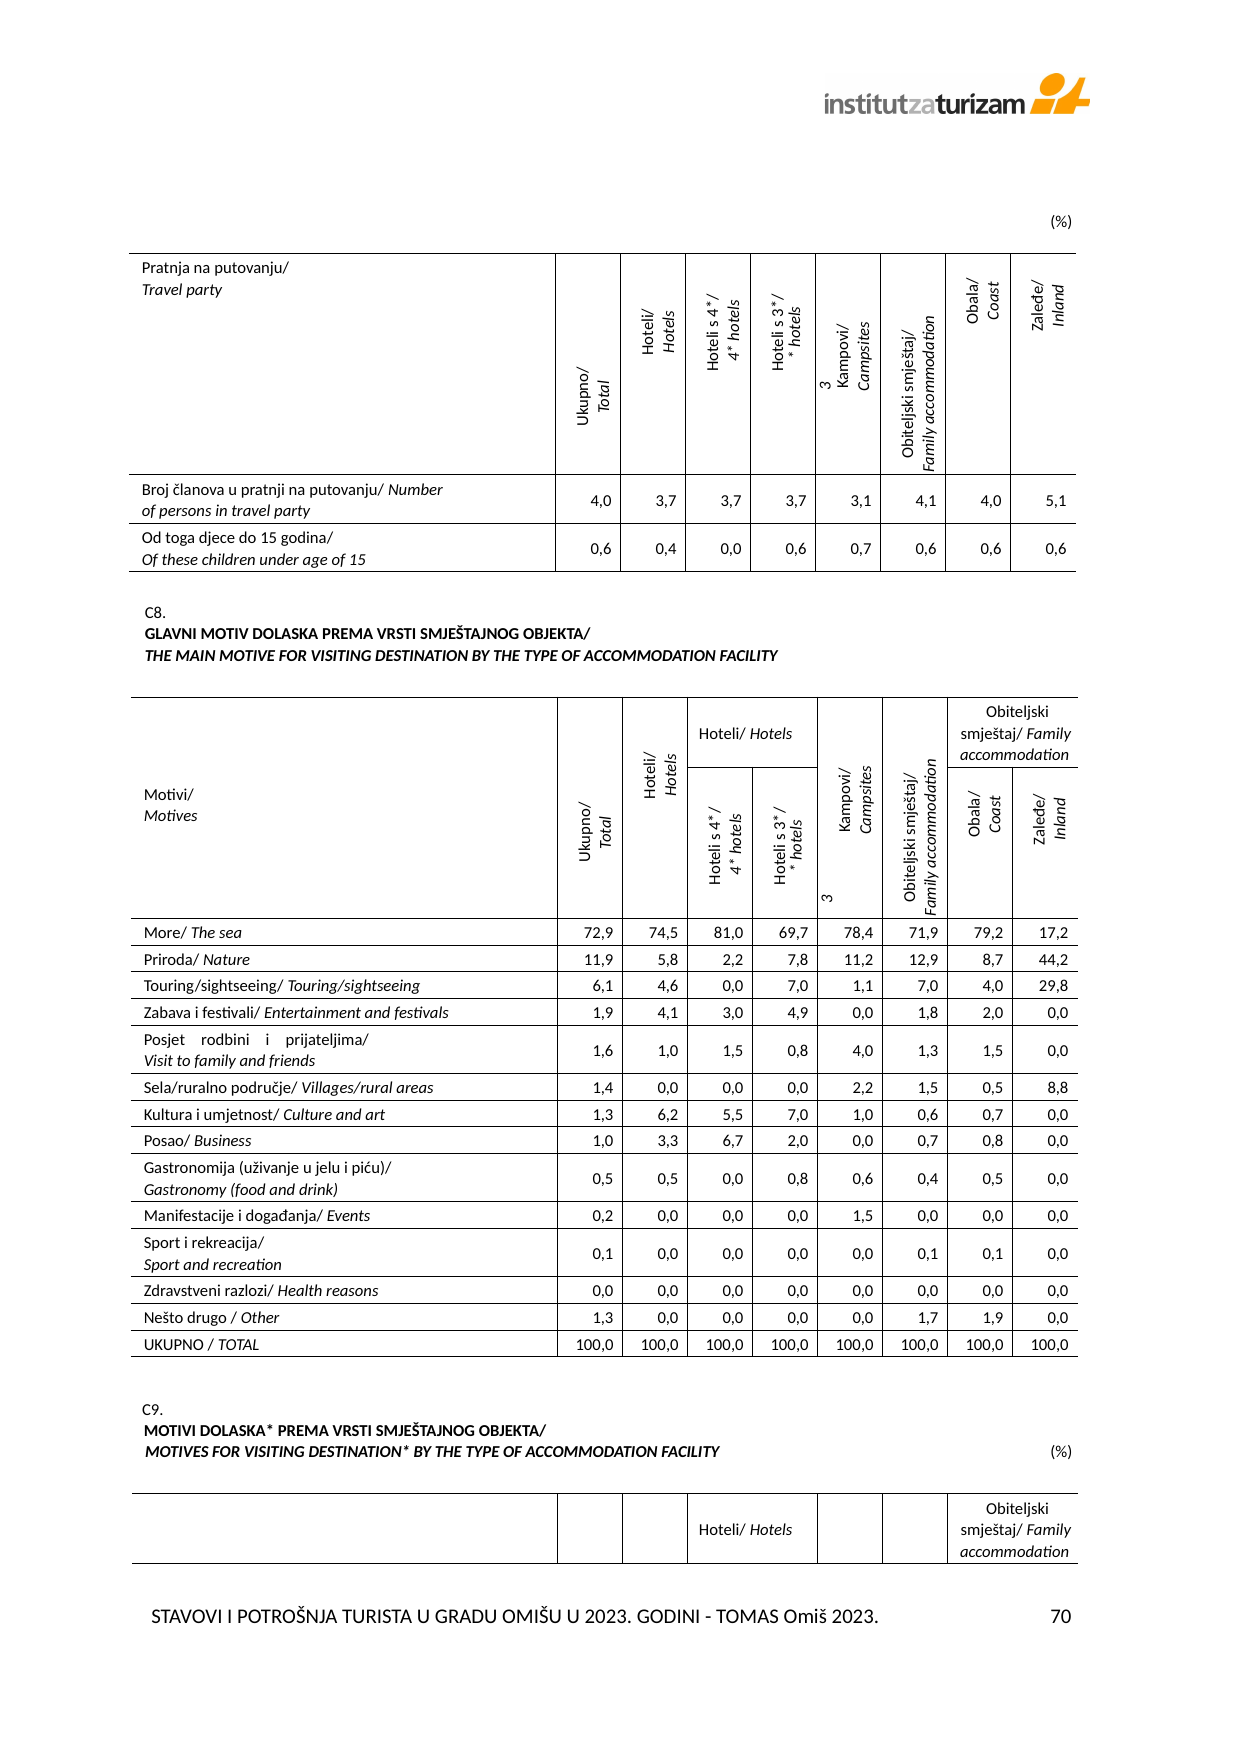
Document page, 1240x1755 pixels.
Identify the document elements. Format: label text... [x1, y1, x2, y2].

table_header [818, 1494, 882, 1563]
table_cell 0,0 [688, 1277, 752, 1303]
table_cell 1,0 [818, 1101, 882, 1126]
table_cell Priroda/ Nature [131, 946, 557, 971]
table_cell 2,0 [948, 999, 1012, 1024]
table_header [128, 1464, 1077, 1601]
table_cell 3,7 [686, 475, 750, 523]
table_cell 0,0 [753, 1202, 817, 1228]
table_cell 5,8 [623, 946, 687, 971]
table_cell 0,5 [948, 1074, 1012, 1099]
table_cell 12,9 [883, 946, 947, 971]
table_cell 0,5 [623, 1154, 687, 1201]
table_cell 0,7 [948, 1101, 1012, 1126]
table_cell [688, 768, 752, 918]
table_cell 1,6 [558, 1026, 622, 1073]
table_cell 1,5 [688, 1026, 752, 1073]
table_cell 0,1 [948, 1229, 1012, 1276]
table_cell 1,8 [883, 999, 947, 1024]
table_cell 0,5 [948, 1154, 1012, 1201]
table_cell 0,0 [688, 1202, 752, 1228]
table_cell 0,0 [883, 1277, 947, 1303]
table_cell 8,7 [948, 946, 1012, 971]
table_cell 4,0 [946, 475, 1010, 523]
table_cell 100,0 [948, 1331, 1012, 1356]
table_cell 0,0 [686, 524, 750, 571]
table_cell 0,6 [1011, 524, 1076, 571]
table_cell 29,8 [1013, 972, 1077, 998]
table_header [108, 667, 128, 1357]
table_cell Zdravstveni razlozi/ Health reasons [131, 1277, 557, 1303]
table_cell 0,5 [558, 1154, 622, 1201]
table_header [108, 1464, 128, 1601]
table_cell 0,0 [753, 1304, 817, 1329]
table_cell 0,0 [688, 972, 752, 998]
table_cell Posjet rodbini i prijateljima/ Visit to family and friends [131, 1026, 557, 1073]
text GLAVNI MOTIV DOLASKA PREMA VRSTI SMJEŠTAJNOG OBJEKTA/ [144, 623, 1076, 644]
table_cell 3,0 [688, 999, 752, 1024]
table_cell 0,8 [753, 1154, 817, 1201]
table_cell 0,0 [753, 1074, 817, 1099]
table_cell 2,2 [688, 946, 752, 971]
table_cell 0,0 [1013, 1101, 1077, 1126]
table_cell 0,0 [623, 1304, 687, 1329]
table_cell 0,8 [948, 1127, 1012, 1153]
table_cell 0,0 [818, 1127, 882, 1153]
table_cell 100,0 [623, 1331, 687, 1356]
table_cell Broj članova u pratnji na putovanju/ Number of persons in travel party [129, 475, 555, 523]
table_cell 0,1 [883, 1229, 947, 1276]
table_cell 1,5 [818, 1202, 882, 1228]
table_header [558, 1494, 622, 1563]
table_cell 0,0 [883, 1202, 947, 1228]
table_cell 100,0 [688, 1331, 752, 1356]
text C8. [144, 602, 1076, 622]
table_cell 0,8 [753, 1026, 817, 1073]
table_cell 0,0 [623, 1074, 687, 1099]
table_cell Manifestacije i događanja/ Events [131, 1202, 557, 1228]
table_cell 0,6 [946, 524, 1010, 571]
table_header [621, 254, 685, 474]
table_cell 72,9 [558, 919, 622, 944]
table_cell 0,0 [558, 1277, 622, 1303]
table_cell Touring/sightseeing/ Touring/sightseeing [131, 972, 557, 998]
table_header Obiteljski smještaj/ Family accommodation [948, 1494, 1077, 1563]
table_cell 0,0 [1013, 1202, 1077, 1228]
table_cell 0,0 [1013, 1154, 1077, 1201]
table_cell 100,0 [753, 1331, 817, 1356]
table_header [623, 698, 687, 918]
table_cell 6,7 [688, 1127, 752, 1153]
text MOTIVI DOLASKA* PREMA VRSTI SMJEŠTAJNOG OBJEKTA/ [95, 1420, 1076, 1440]
text THE MAIN MOTIVE FOR VISITING DESTINATION BY THE TYPE OF ACCOMMODATION FACILITY [144, 645, 1076, 665]
table_cell 1,4 [558, 1074, 622, 1099]
table_cell 3,3 [623, 1127, 687, 1153]
table_header [623, 1494, 687, 1563]
table_cell 1,3 [883, 1026, 947, 1073]
table_cell 0,0 [1013, 1127, 1077, 1153]
table_cell 71,9 [883, 919, 947, 944]
table_cell 4,0 [948, 972, 1012, 998]
table_cell 81,0 [688, 919, 752, 944]
table_cell Kultura i umjetnost/ Culture and art [131, 1101, 557, 1126]
table_header [556, 254, 620, 474]
table_header [883, 698, 947, 918]
table_cell 0,0 [948, 1277, 1012, 1303]
table_header [883, 1494, 947, 1563]
table_cell 11,9 [558, 946, 622, 971]
table_cell Sela/ruralno područje/ Villages/rural areas [131, 1074, 557, 1099]
table_cell 100,0 [818, 1331, 882, 1356]
table_header Motivi/ Motives [131, 698, 557, 918]
table_cell 0,0 [818, 1304, 882, 1329]
table_cell 7,8 [753, 946, 817, 971]
table_cell 1,0 [558, 1127, 622, 1153]
table_header [107, 253, 126, 572]
table_cell 0,6 [751, 524, 815, 571]
table_cell [948, 768, 1012, 918]
table_cell 1,3 [558, 1304, 622, 1329]
table_cell 0,0 [753, 1277, 817, 1303]
table_cell Zabava i festivali/ Entertainment and festivals [131, 999, 557, 1024]
text MOTIVES FOR VISITING DESTINATION* BY THE TYPE OF ACCOMMODATION FACILITY (%) [95, 1442, 1076, 1462]
table_header Obiteljski smještaj/ Family accommodation [948, 698, 1077, 767]
table_cell 2,0 [753, 1127, 817, 1153]
table_cell 100,0 [558, 1331, 622, 1356]
table_cell 0,6 [556, 524, 620, 571]
table_cell 3,7 [621, 475, 685, 523]
table_cell 0,6 [818, 1154, 882, 1201]
table_cell 1,3 [558, 1101, 622, 1126]
table_cell 4,0 [556, 475, 620, 523]
table_header Hoteli/ Hotels [688, 698, 817, 767]
table_cell 5,1 [1011, 475, 1076, 523]
table_cell 4,0 [818, 1026, 882, 1073]
table_cell 0,4 [883, 1154, 947, 1201]
table_cell 1,9 [558, 999, 622, 1024]
table_cell 0,4 [621, 524, 685, 571]
table_cell 6,2 [623, 1101, 687, 1126]
table_cell Nešto drugo / Other [131, 1304, 557, 1329]
table_header [818, 698, 882, 918]
table_cell 0,7 [883, 1127, 947, 1153]
table_cell 11,2 [818, 946, 882, 971]
table_cell 6,1 [558, 972, 622, 998]
table_cell 2,2 [818, 1074, 882, 1099]
table_cell 8,8 [1013, 1074, 1077, 1099]
table_cell 7,0 [753, 1101, 817, 1126]
table_cell 100,0 [1013, 1331, 1077, 1356]
table_cell 0,0 [623, 1202, 687, 1228]
table_cell 0,6 [883, 1101, 947, 1126]
table_cell 0,0 [948, 1202, 1012, 1228]
table_cell [751, 254, 815, 474]
table_cell 0,0 [1013, 1304, 1077, 1329]
table_cell 3,7 [751, 475, 815, 523]
table_cell 0,0 [818, 1229, 882, 1276]
table_header Hoteli/ Hotels [688, 1494, 817, 1563]
table_cell 3,1 [816, 475, 880, 523]
table_cell [1013, 768, 1077, 918]
table_cell 0,0 [1013, 999, 1077, 1024]
table_cell UKUPNO / TOTAL [131, 1331, 557, 1356]
table_cell 4,1 [623, 999, 687, 1024]
table_cell 7,0 [883, 972, 947, 998]
table_cell 0,0 [1013, 1229, 1077, 1276]
table_cell 44,2 [1013, 946, 1077, 971]
table_cell 0,0 [623, 1277, 687, 1303]
table_cell 0,0 [1013, 1277, 1077, 1303]
text C9. [95, 1399, 1076, 1419]
table_cell 74,5 [623, 919, 687, 944]
table_header [558, 698, 622, 918]
table_cell 0,1 [558, 1229, 622, 1276]
table_cell 0,0 [688, 1154, 752, 1201]
table_header [816, 254, 880, 474]
table_cell 0,0 [688, 1074, 752, 1099]
table_cell 0,0 [1013, 1026, 1077, 1073]
table_header [132, 1494, 557, 1563]
table_cell [1011, 254, 1076, 474]
table_header Pratnja na putovanju/ Travel party [129, 254, 555, 474]
table_cell 0,0 [688, 1229, 752, 1276]
table_cell 0,7 [816, 524, 880, 571]
table_cell 4,1 [881, 475, 945, 523]
table_cell Posao/ Business [131, 1127, 557, 1153]
table_cell 5,5 [688, 1101, 752, 1126]
table_cell 1,1 [818, 972, 882, 998]
table_cell 0,0 [753, 1229, 817, 1276]
table_cell 7,0 [753, 972, 817, 998]
table_cell 1,9 [948, 1304, 1012, 1329]
table_cell 1,7 [883, 1304, 947, 1329]
table_cell 0,0 [623, 1229, 687, 1276]
table_cell 1,5 [948, 1026, 1012, 1073]
table_cell Sport i rekreacija/ Sport and recreation [131, 1229, 557, 1276]
table_cell 100,0 [883, 1331, 947, 1356]
table_cell [946, 254, 1010, 474]
table_cell Od toga djece do 15 godina/ Of these children under age of 15 [129, 524, 555, 571]
table_cell 0,2 [558, 1202, 622, 1228]
table_cell More/ The sea [131, 919, 557, 944]
table_cell 4,9 [753, 999, 817, 1024]
table_header [128, 667, 1077, 1357]
table_cell 17,2 [1013, 919, 1077, 944]
table_header [881, 254, 945, 474]
table_cell 0,0 [688, 1304, 752, 1329]
table_cell 69,7 [753, 919, 817, 944]
table_cell 79,2 [948, 919, 1012, 944]
table_cell 0,6 [881, 524, 945, 571]
table_cell Gastronomija (uživanje u jelu i piću)/ Gastronomy (food and drink) [131, 1154, 557, 1201]
table_cell 78,4 [818, 919, 882, 944]
table_cell 1,5 [883, 1074, 947, 1099]
table_cell 1,0 [623, 1026, 687, 1073]
table_cell [753, 768, 817, 918]
table_cell 4,6 [623, 972, 687, 998]
table_cell [686, 254, 750, 474]
table_cell 0,0 [818, 999, 882, 1024]
table_cell 0,0 [818, 1277, 882, 1303]
